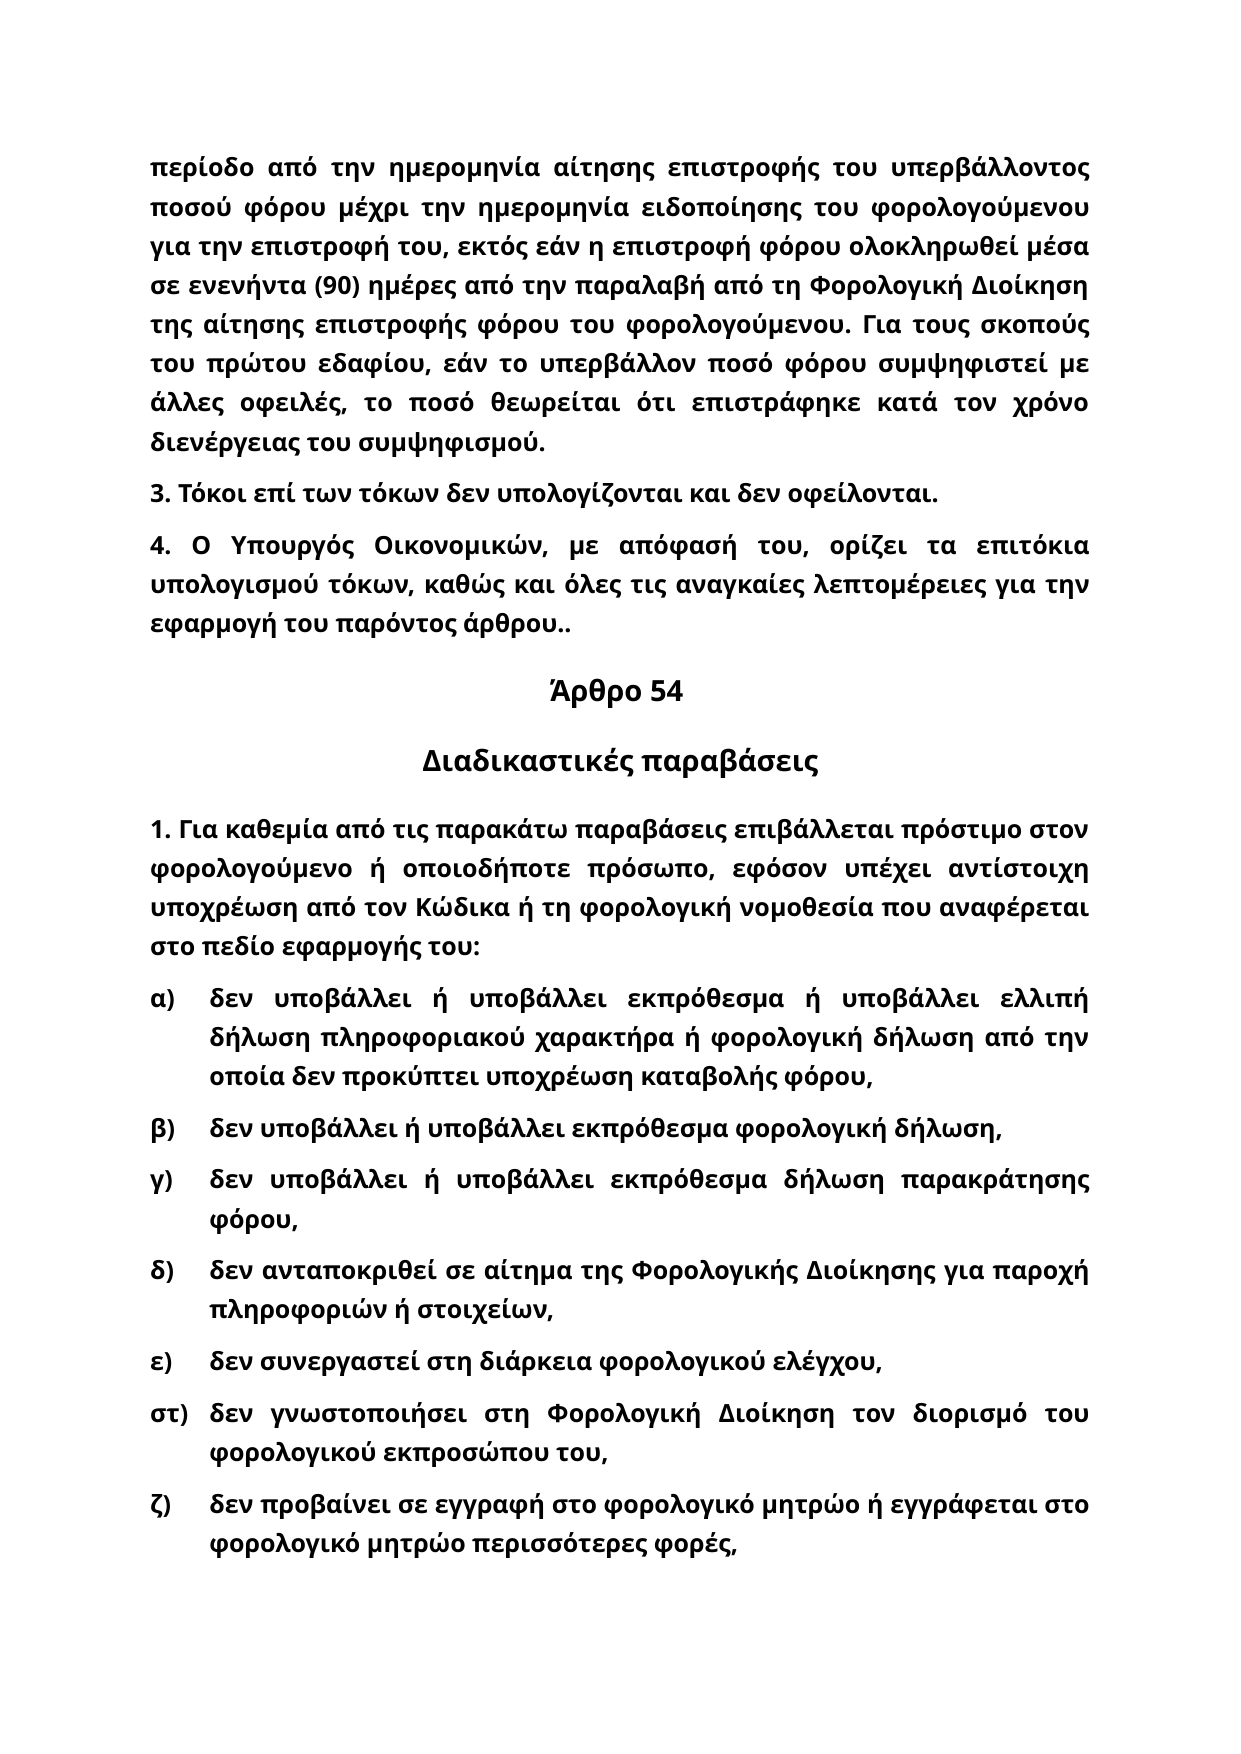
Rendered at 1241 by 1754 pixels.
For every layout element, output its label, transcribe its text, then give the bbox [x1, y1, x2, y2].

list α) δεν υποβάλλει ή υποβάλλει εκπρόθεσμα ή υποβάλλει ελλιπή δήλωση πληροφοριακού χαρακτήρα ή φορολογική δήλωση από την οποία δεν προκύπτει υποχρέωση καταβολής φόρου, [150, 980, 1090, 1093]
list ζ) δεν προβαίνει σε εγγραφή στο φορολογικό μητρώο ή εγγράφεται στο φορολογικό μητρώο περισσότερες φορές, [150, 1486, 1090, 1559]
list γ) δεν υποβάλλει ή υποβάλλει εκπρόθεσμα δήλωση παρακράτησης φόρου, [150, 1162, 1090, 1235]
text 3. Τόκοι επί των τόκων δεν υπολογίζονται και δεν οφείλονται. [150, 476, 1090, 510]
subtitle Διαδικαστικές παραβάσεις [150, 741, 1090, 780]
text 4. Ο Υπουργός Οικονομικών, με απόφασή του, ορίζει τα επιτόκια υπολογισμού τόκων, καθώς και όλες τις αναγκαίες λεπτομέρειες για την εφαρμογή του παρόντος άρθρου.. [150, 527, 1090, 640]
list δ) δεν ανταποκριθεί σε αίτημα της Φορολογικής Διοίκησης για παροχή πληροφοριών ή στοιχείων, [150, 1253, 1090, 1326]
text 1. Για καθεμία από τις παρακάτω παραβάσεις επιβάλλεται πρόστιμο στον φορολογούμενο ή οποιοδήποτε πρόσωπο, εφόσον υπέχει αντίστοιχη υποχρέωση από τον Κώδικα ή τη φορολογική νομοθεσία που αναφέρεται στο πεδίο εφαρμογής του: [150, 811, 1090, 963]
list β) δεν υποβάλλει ή υποβάλλει εκπρόθεσμα φορολογική δήλωση, [150, 1110, 1090, 1144]
text περίοδο από την ημερομηνία αίτησης επιστροφής του υπερβάλλοντος ποσού φόρου μέχρι την ημερομηνία ειδοποίησης του φορολογούμενου για την επιστροφή του, εκτός εάν η επιστροφή φόρου ολοκληρωθεί μέσα σε ενενήντα (90) ημέρες από την παραλαβή από τη Φορολογική Διοίκηση της αίτησης επιστροφής φόρου του φορολογούμενου. Για τους σκοπούς του πρώτου εδαφίου, εάν το υπερβάλλον ποσό φόρου συμψηφιστεί με άλλες οφειλές, το ποσό θεωρείται ότι επιστράφηκε κατά τον χρόνο διενέργειας του συμψηφισμού. [150, 150, 1090, 458]
subtitle Άρθρο 54 [150, 670, 1090, 710]
list στ) δεν γνωστοποιήσει στη Φορολογική Διοίκηση τον διορισμό του φορολογικού εκπροσώπου του, [150, 1395, 1090, 1469]
list ε) δεν συνεργαστεί στη διάρκεια φορολογικού ελέγχου, [150, 1344, 1090, 1378]
